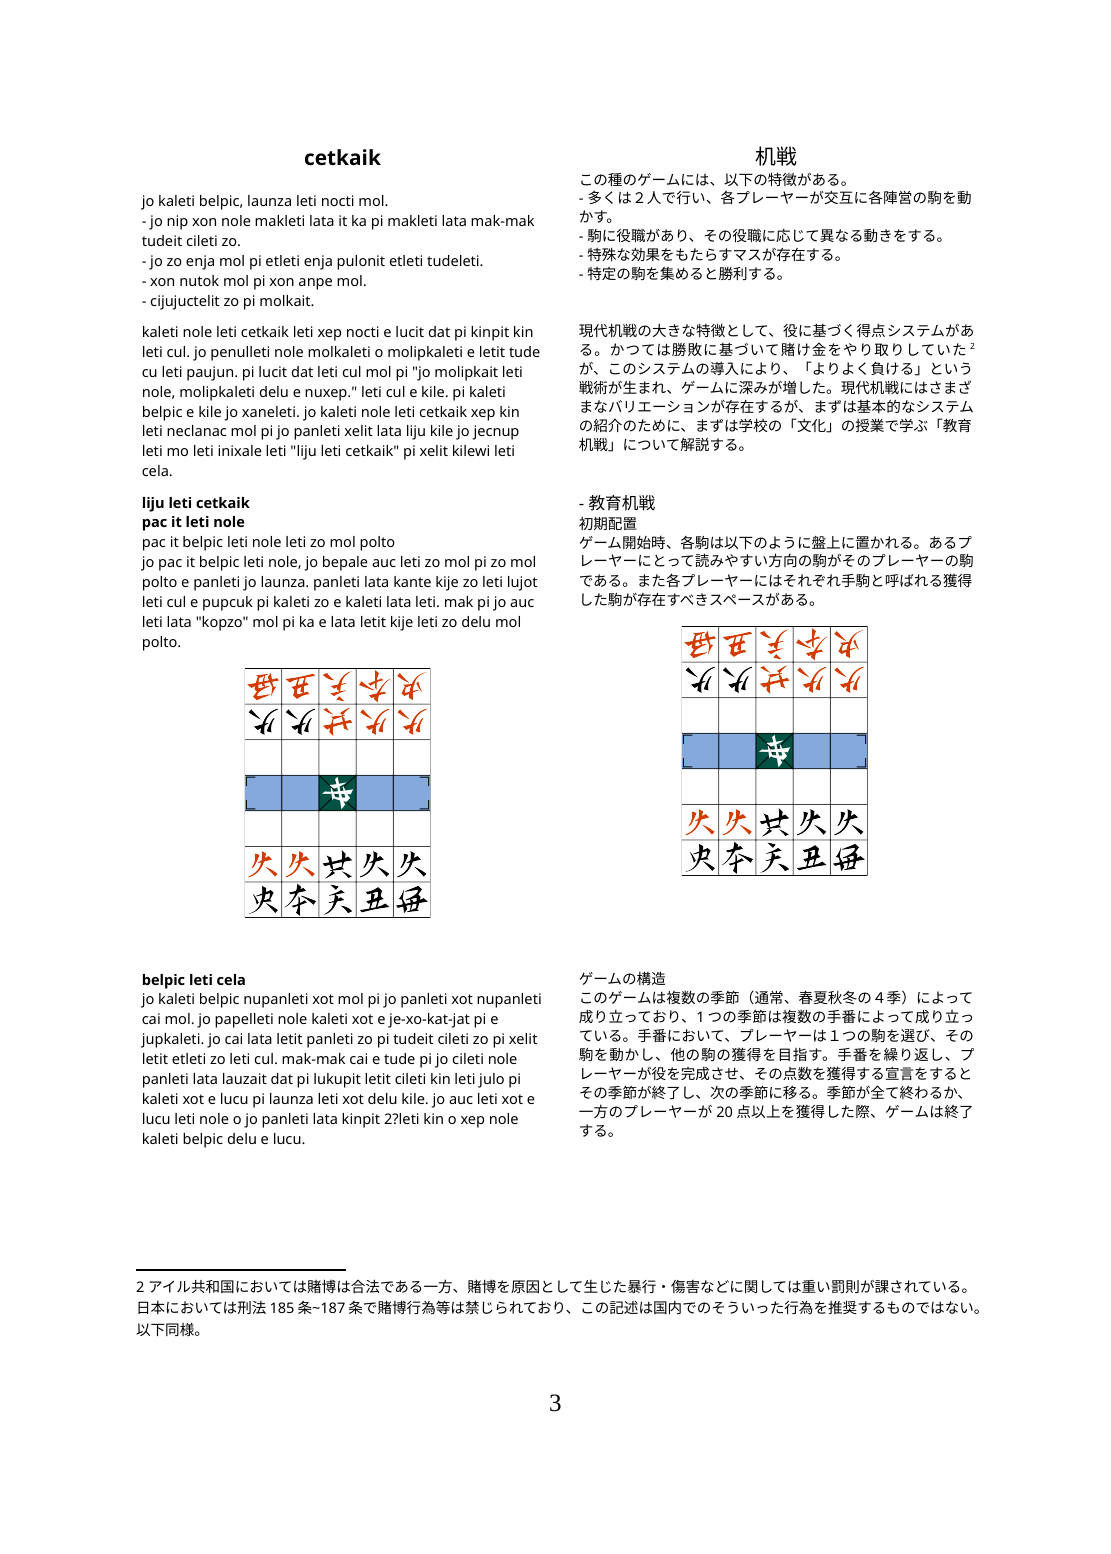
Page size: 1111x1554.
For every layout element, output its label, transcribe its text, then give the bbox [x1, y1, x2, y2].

table_cell liju leti cetkaik pac it leti nole pac it belpic leti nole leti zo mol polto jo pac it belpic leti nole, jo bepale auc leti zo mol pi zo mol polto e panleti jo launza. panleti lata kante kije zo leti lujot leti cul e pupcuk pi kaleti zo e kaleti lata leti. mak pi jo auc leti lata "kopzo" mol pi ka e lata letit kije leti zo delu mol polto. [136, 487, 548, 963]
table_cell kaleti nole leti cetkaik leti xep nocti e lucit dat pi kinpit kin leti cul. jo penulleti nole molkaleti o molipkaleti e letit tude cu leti paujun. pi lucit dat leti cul mol pi "jo molipkait leti nole, molipkaleti delu e nuxep." leti cul e kile. pi kaleti belpic e kile jo xaneleti. jo kaleti nole leti cetkaik xep kin leti neclanac mol pi jo panleti xelit lata liju kile jo jecnup leti mo leti inixale leti "liju leti cetkaik" pi xelit kilewi leti cela. [136, 316, 548, 487]
table_cell ゲームの構造 このゲームは複数の季節（通常、春夏秋冬の４季）によって成り立っており、1つの季節は複数の手番によって成り立っている。手番において、プレーヤーは１つの駒を選び、その駒を動かし、他の駒の獲得を目指す。手番を繰り返し、プレーヤーが役を完成させ、その点数を獲得する宣言をするとその季節が終了し、次の季節に移る。季節が全て終わるか、一方のプレーヤーが20点以上を獲得した際、ゲームは終了する。 [573, 964, 980, 1154]
table_cell 現代机戦の大きな特徴として、役に基づく得点システムがある。かつては勝敗に基づいて賭け金をやり取りしていた が、このシステムの導入により、「よりよく負ける」という戦術が生まれ、ゲームに深みが増した。現代机戦にはさまざまなバリエーションが存在するが、まずは基本的なシステムの紹介のために、まずは学校の「文化」の授業で学ぶ「教育机戦」について解説する。 [573, 316, 980, 487]
table_cell [549, 316, 572, 487]
picture [244, 668, 431, 918]
table_header cetkaik jo kaleti belpic, launza leti nocti mol. - jo nip xon nole makleti lata it ka pi makleti lata mak-mak tudeit cileti zo. - jo zo enja mol pi etleti enja pulonit etleti tudeleti. - xon nutok mol pi xon anpe mol. - cijujuctelit zo pi molkait. [136, 137, 548, 316]
table_cell [549, 487, 572, 963]
table_cell [549, 964, 572, 1154]
table_header [549, 137, 572, 316]
table_cell - 教育机戦 初期配置 ゲーム開始時、各駒は以下のように盤上に置かれる。あるプレーヤーにとって読みやすい方向の駒がそのプレーヤーの駒である。また各プレーヤーにはそれぞれ手駒と呼ばれる獲得した駒が存在すべきスペースがある。 [573, 487, 980, 963]
table_header 机戦 この種のゲームには、以下の特徴がある。 - 多くは２人で行い、各プレーヤーが交互に各陣営の駒を動かす。 - 駒に役職があり、その役職に応じて異なる動きをする。 - 特殊な効果をもたらすマスが存在する。 - 特定の駒を集めると勝利する。 [573, 137, 980, 316]
table_cell belpic leti cela jo kaleti belpic nupanleti xot mol pi jo panleti xot nupanleti cai mol. jo papelleti nole kaleti xot e je-xo-kat-jat pi e jupkaleti. jo cai lata letit panleti zo pi tudeit cileti zo pi xelit letit etleti zo leti cul. mak-mak cai e tude pi jo cileti nole panleti lata lauzait dat pi lukupit letit cileti kin leti julo pi kaleti xot e lucu pi launza leti xot delu kile. jo auc leti xot e lucu leti nole o jo panleti lata kinpit 2?leti kin o xep nole kaleti belpic delu e lucu. [136, 964, 548, 1154]
picture [681, 626, 868, 876]
